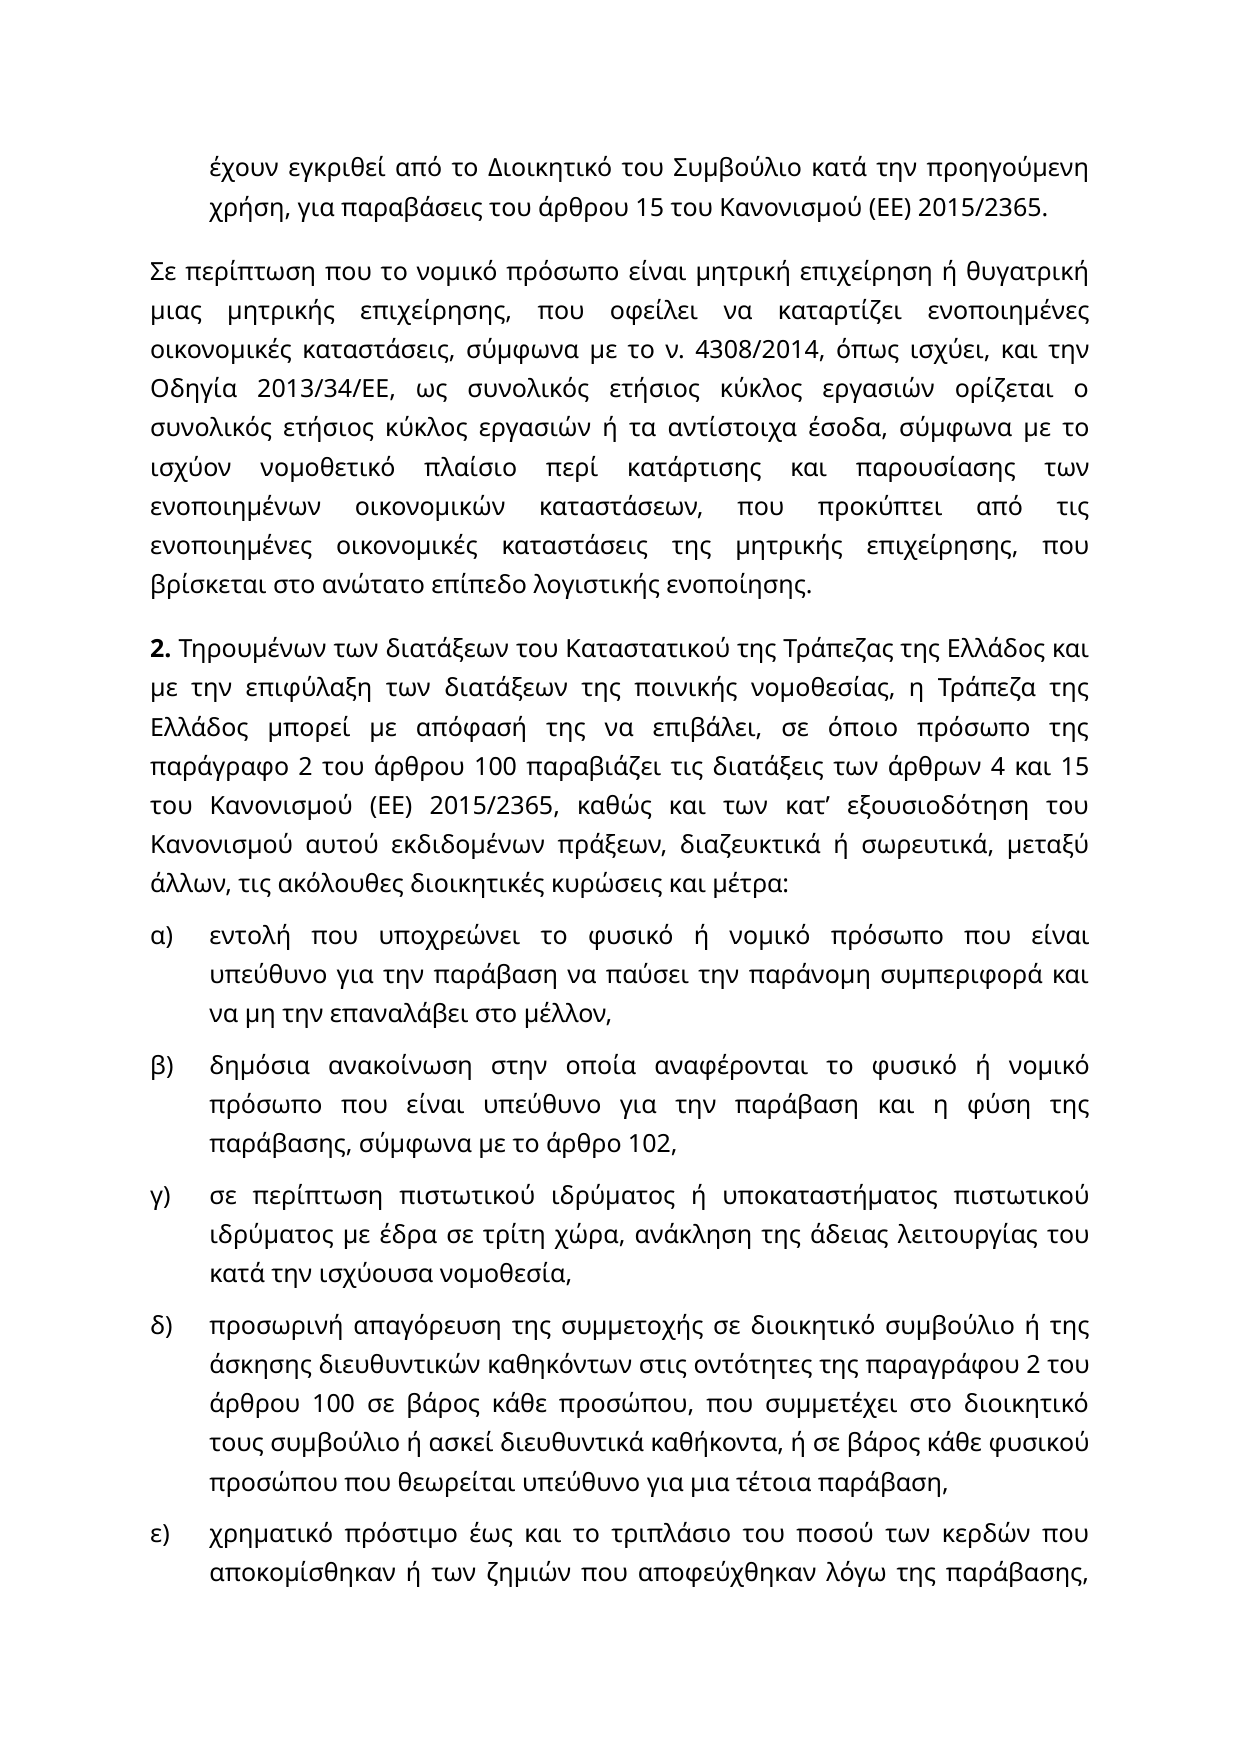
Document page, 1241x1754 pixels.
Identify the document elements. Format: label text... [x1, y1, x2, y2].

text 2. Τηρουμένων των διατάξεων του Καταστατικού της Τράπεζας της Ελλάδος και με την επιφύλαξη των διατάξεων της ποινικής νομοθεσίας, η Τράπεζα της Ελλάδος μπορεί με απόφασή της να επιβάλει, σε όποιο πρόσωπο της παράγραφο 2 του άρθρου 100 παραβιάζει τις διατάξεις των άρθρων 4 και 15 του Κανονισμού (ΕΕ) 2015/2365, καθώς και των κατ’ εξουσιοδότηση του Κανονισμού αυτού εκδιδομένων πράξεων, διαζευκτικά ή σωρευτικά, μεταξύ άλλων, τις ακόλουθες διοικητικές κυρώσεις και μέτρα: [150, 631, 1090, 900]
list α) εντολή που υποχρεώνει το φυσικό ή νομικό πρόσωπο που είναι υπεύθυνο για την παράβαση να παύσει την παράνομη συμπεριφορά και να μη την επαναλάβει στο μέλλον, [150, 917, 1090, 1030]
list δ) προσωρινή απαγόρευση της συμμετοχής σε διοικητικό συμβούλιο ή της άσκησης διευθυντικών καθηκόντων στις οντότητες της παραγράφου 2 του άρθρου 100 σε βάρος κάθε προσώπου, που συμμετέχει στο διοικητικό τους συμβούλιο ή ασκεί διευθυντικά καθήκοντα, ή σε βάρος κάθε φυσικού προσώπου που θεωρείται υπεύθυνο για μια τέτοια παράβαση, [150, 1307, 1090, 1498]
list β) δημόσια ανακοίνωση στην οποία αναφέρονται το φυσικό ή νομικό πρόσωπο που είναι υπεύθυνο για την παράβαση και η φύση της παράβασης, σύμφωνα με το άρθρο 102, [150, 1047, 1090, 1160]
list έχουν εγκριθεί από το Διοικητικό του Συμβούλιο κατά την προηγούμενη χρήση, για παραβάσεις του άρθρου 15 του Κανονισμού (ΕΕ) 2015/2365. [150, 150, 1090, 223]
list ε) χρηματικό πρόστιμο έως και το τριπλάσιο του ποσού των κερδών που αποκομίσθηκαν ή των ζημιών που αποφεύχθηκαν λόγω της παράβασης, [150, 1516, 1090, 1589]
text Σε περίπτωση που το νομικό πρόσωπο είναι μητρική επιχείρηση ή θυγατρική μιας μητρικής επιχείρησης, που οφείλει να καταρτίζει ενοποιημένες οικονομικές καταστάσεις, σύμφωνα με το ν. 4308/2014, όπως ισχύει, και την Οδηγία 2013/34/EE, ως συνολικός ετήσιος κύκλος εργασιών ορίζεται ο συνολικός ετήσιος κύκλος εργασιών ή τα αντίστοιχα έσοδα, σύμφωνα με το ισχύον νομοθετικό πλαίσιο περί κατάρτισης και παρουσίασης των ενοποιημένων οικονομικών καταστάσεων, που προκύπτει από τις ενοποιημένες οικονομικές καταστάσεις της μητρικής επιχείρησης, που βρίσκεται στο ανώτατο επίπεδο λογιστικής ενοποίησης. [150, 253, 1090, 601]
list γ) σε περίπτωση πιστωτικού ιδρύματος ή υποκαταστήματος πιστωτικού ιδρύματος με έδρα σε τρίτη χώρα, ανάκληση της άδειας λειτουργίας του κατά την ισχύουσα νομοθεσία, [150, 1177, 1090, 1290]
